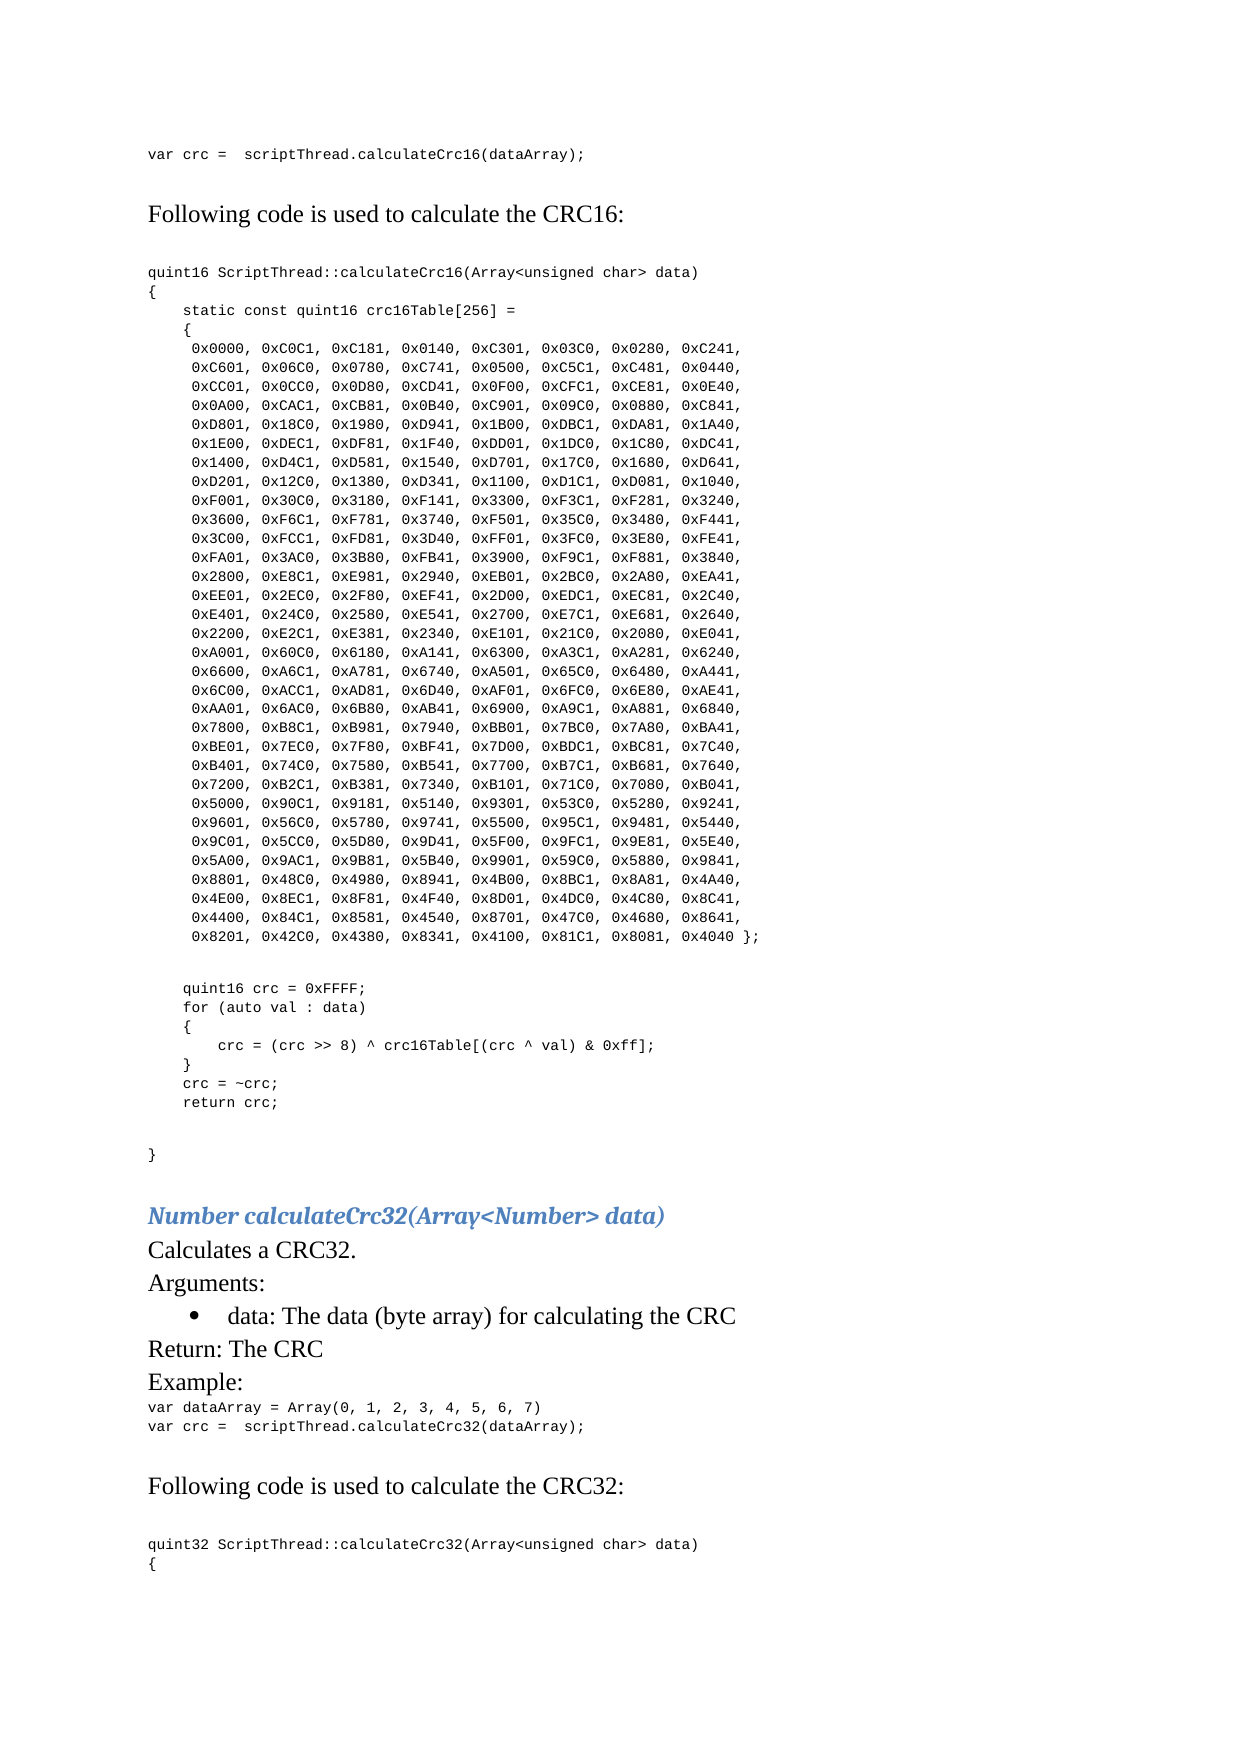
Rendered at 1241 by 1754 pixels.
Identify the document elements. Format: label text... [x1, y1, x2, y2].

text } [148, 1147, 1093, 1163]
text 0xD801, 0x18C0, 0x1980, 0xD941, 0x1B00, 0xDBC1, 0xDA81, 0x1A40, [148, 417, 1093, 434]
text 0x8201, 0x42C0, 0x4380, 0x8341, 0x4100, 0x81C1, 0x8081, 0x4040 }; [148, 929, 1093, 946]
text 0x0A00, 0xCAC1, 0xCB81, 0x0B40, 0xC901, 0x09C0, 0x0880, 0xC841, [148, 398, 1093, 415]
text 0xFA01, 0x3AC0, 0x3B80, 0xFB41, 0x3900, 0xF9C1, 0xF881, 0x3840, [148, 550, 1093, 567]
text 0x6600, 0xA6C1, 0xA781, 0x6740, 0xA501, 0x65C0, 0x6480, 0xA441, [148, 664, 1093, 680]
text for (auto val : data) [148, 1000, 1093, 1017]
subtitle Number calculateCrc32(Array<Number> data) [148, 1202, 1093, 1231]
text 0x6C00, 0xACC1, 0xAD81, 0x6D40, 0xAF01, 0x6FC0, 0x6E80, 0xAE41, [148, 683, 1093, 699]
text { [148, 1556, 1093, 1572]
text 0x5000, 0x90C1, 0x9181, 0x5140, 0x9301, 0x53C0, 0x5280, 0x9241, [148, 796, 1093, 813]
text Following code is used to calculate the CRC16: [148, 199, 1093, 228]
text 0x4400, 0x84C1, 0x8581, 0x4540, 0x8701, 0x47C0, 0x4680, 0x8641, [148, 910, 1093, 927]
text quint16 ScriptThread::calculateCrc16(Array<unsigned char> data) [148, 266, 1093, 282]
text 0xC601, 0x06C0, 0x0780, 0xC741, 0x0500, 0xC5C1, 0xC481, 0x0440, [148, 360, 1093, 377]
text var dataArray = Array(0, 1, 2, 3, 4, 5, 6, 7) [148, 1400, 1093, 1416]
text } [148, 1057, 1093, 1073]
text 0x9C01, 0x5CC0, 0x5D80, 0x9D41, 0x5F00, 0x9FC1, 0x9E81, 0x5E40, [148, 834, 1093, 851]
text 0xAA01, 0x6AC0, 0x6B80, 0xAB41, 0x6900, 0xA9C1, 0xA881, 0x6840, [148, 702, 1093, 718]
text static const quint16 crc16Table[256] = [148, 303, 1093, 320]
text 0xF001, 0x30C0, 0x3180, 0xF141, 0x3300, 0xF3C1, 0xF281, 0x3240, [148, 493, 1093, 510]
text quint32 ScriptThread::calculateCrc32(Array<unsigned char> data) [148, 1537, 1093, 1553]
text crc = ~crc; [148, 1076, 1093, 1092]
text 0x0000, 0xC0C1, 0xC181, 0x0140, 0xC301, 0x03C0, 0x0280, 0xC241, [148, 341, 1093, 358]
text 0x9601, 0x56C0, 0x5780, 0x9741, 0x5500, 0x95C1, 0x9481, 0x5440, [148, 815, 1093, 832]
text 0xD201, 0x12C0, 0x1380, 0xD341, 0x1100, 0xD1C1, 0xD081, 0x1040, [148, 474, 1093, 491]
text 0x2200, 0xE2C1, 0xE381, 0x2340, 0xE101, 0x21C0, 0x2080, 0xE041, [148, 626, 1093, 642]
text 0x7200, 0xB2C1, 0xB381, 0x7340, 0xB101, 0x71C0, 0x7080, 0xB041, [148, 777, 1093, 794]
text 0x1400, 0xD4C1, 0xD581, 0x1540, 0xD701, 0x17C0, 0x1680, 0xD641, [148, 455, 1093, 472]
text 0xB401, 0x74C0, 0x7580, 0xB541, 0x7700, 0xB7C1, 0xB681, 0x7640, [148, 758, 1093, 775]
text return crc; [148, 1095, 1093, 1111]
text 0x8801, 0x48C0, 0x4980, 0x8941, 0x4B00, 0x8BC1, 0x8A81, 0x4A40, [148, 872, 1093, 889]
text var crc = scriptThread.calculateCrc16(dataArray); [148, 148, 1093, 164]
text { [148, 1019, 1093, 1036]
text Arguments: [148, 1268, 1093, 1297]
text 0x1E00, 0xDEC1, 0xDF81, 0x1F40, 0xDD01, 0x1DC0, 0x1C80, 0xDC41, [148, 436, 1093, 453]
text 0xE401, 0x24C0, 0x2580, 0xE541, 0x2700, 0xE7C1, 0xE681, 0x2640, [148, 607, 1093, 623]
text 0xA001, 0x60C0, 0x6180, 0xA141, 0x6300, 0xA3C1, 0xA281, 0x6240, [148, 645, 1093, 661]
text 0x7800, 0xB8C1, 0xB981, 0x7940, 0xBB01, 0x7BC0, 0x7A80, 0xBA41, [148, 721, 1093, 737]
text Calculates a CRC32. [148, 1235, 1093, 1263]
text { [148, 322, 1093, 339]
text var crc = scriptThread.calculateCrc32(dataArray); [148, 1419, 1093, 1435]
list data: The data (byte array) for calculating the CRC [190, 1301, 1093, 1329]
text Return: The CRC [148, 1334, 1093, 1363]
text 0x3600, 0xF6C1, 0xF781, 0x3740, 0xF501, 0x35C0, 0x3480, 0xF441, [148, 512, 1093, 529]
text crc = (crc >> 8) ^ crc16Table[(crc ^ val) & 0xff]; [148, 1038, 1093, 1054]
text 0xCC01, 0x0CC0, 0x0D80, 0xCD41, 0x0F00, 0xCFC1, 0xCE81, 0x0E40, [148, 379, 1093, 396]
text quint16 crc = 0xFFFF; [148, 981, 1093, 998]
text 0x4E00, 0x8EC1, 0x8F81, 0x4F40, 0x8D01, 0x4DC0, 0x4C80, 0x8C41, [148, 891, 1093, 908]
text { [148, 284, 1093, 301]
text Example: [148, 1367, 1093, 1396]
text 0x3C00, 0xFCC1, 0xFD81, 0x3D40, 0xFF01, 0x3FC0, 0x3E80, 0xFE41, [148, 531, 1093, 548]
text 0xBE01, 0x7EC0, 0x7F80, 0xBF41, 0x7D00, 0xBDC1, 0xBC81, 0x7C40, [148, 739, 1093, 756]
text 0x2800, 0xE8C1, 0xE981, 0x2940, 0xEB01, 0x2BC0, 0x2A80, 0xEA41, [148, 569, 1093, 586]
text 0x5A00, 0x9AC1, 0x9B81, 0x5B40, 0x9901, 0x59C0, 0x5880, 0x9841, [148, 853, 1093, 870]
text 0xEE01, 0x2EC0, 0x2F80, 0xEF41, 0x2D00, 0xEDC1, 0xEC81, 0x2C40, [148, 588, 1093, 604]
text Following code is used to calculate the CRC32: [148, 1471, 1093, 1499]
